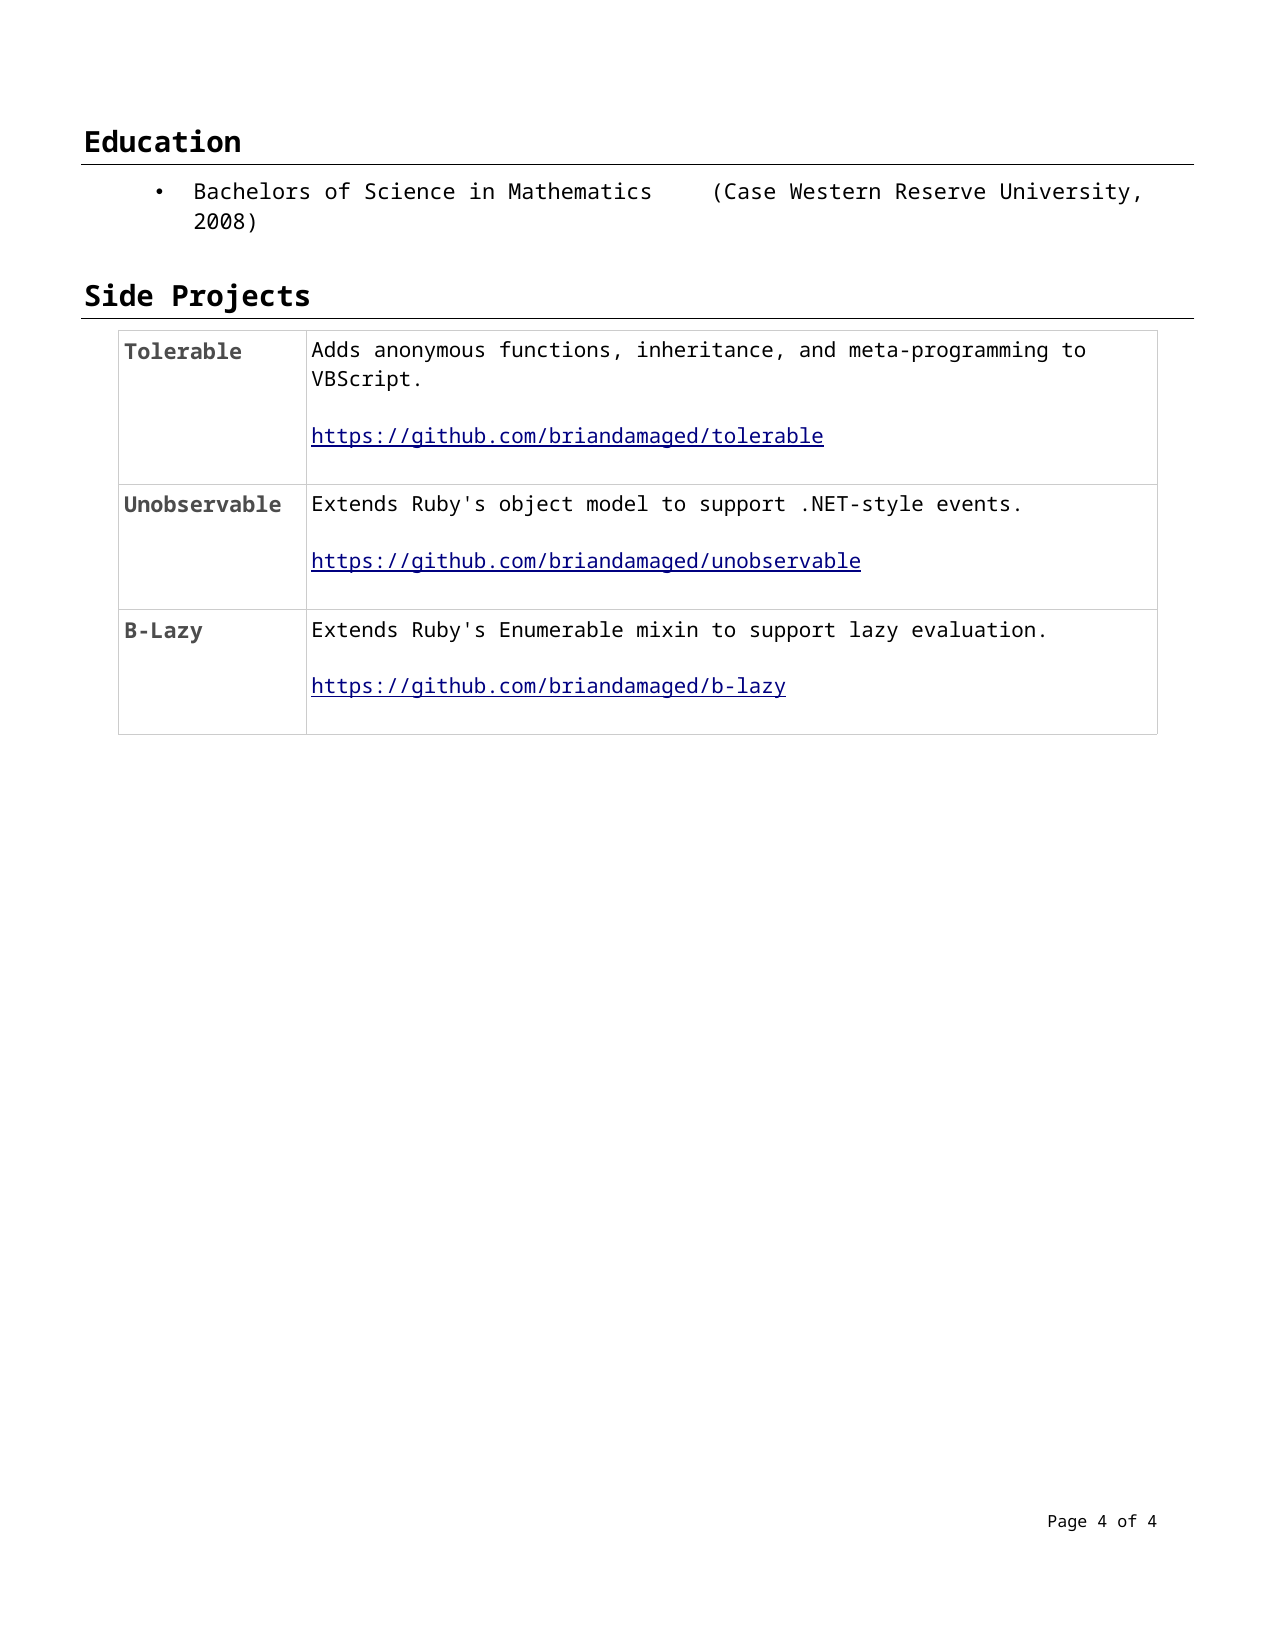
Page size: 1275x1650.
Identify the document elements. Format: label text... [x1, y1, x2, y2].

subtitle Side Projects [81, 272, 1194, 318]
list Bachelors of Science in Mathematics (Case Western Reserve University, 2008) [156, 176, 1157, 236]
table_cell Extends Ruby's object model to support .NET-style events. https://github.com/briandamaged/unobservable [307, 485, 1157, 609]
table_header Adds anonymous functions, inheritance, and meta-programming to VBScript. https://github.com/briandamaged/tolerable [307, 331, 1157, 483]
table_header Tolerable [119, 331, 306, 483]
table_cell B-Lazy [119, 610, 306, 734]
table_cell Extends Ruby's Enumerable mixin to support lazy evaluation. https://github.com/briandamaged/b-lazy [307, 610, 1157, 734]
table_cell Unobservable [119, 485, 306, 609]
subtitle Education [81, 118, 1194, 164]
